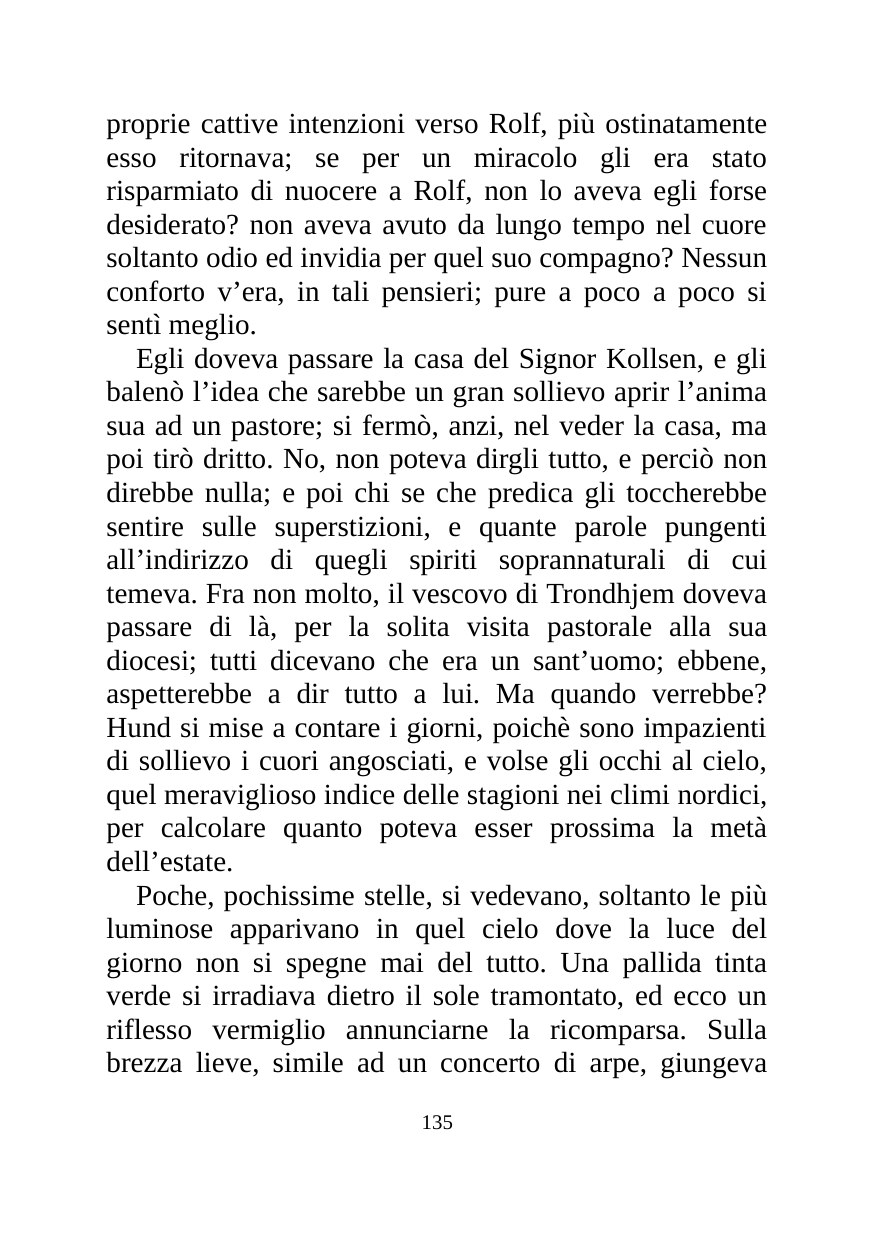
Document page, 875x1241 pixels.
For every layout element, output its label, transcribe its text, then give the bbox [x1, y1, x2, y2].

text proprie cattive intenzioni verso Rolf, più ostinatamente esso ritornava; se per un miracolo gli era stato risparmiato di nuocere a Rolf, non lo aveva egli forse desiderato? non aveva avuto da lungo tempo nel cuore soltanto odio ed invidia per quel suo compagno? Nessun conforto v’era, in tali pensieri; pure a poco a poco si sentì meglio. [106, 106, 768, 341]
text Poche, pochissime stelle, si vedevano, soltanto le più luminose apparivano in quel cielo dove la luce del giorno non si spegne mai del tutto. Una pallida tinta verde si irradiava dietro il sole tramontato, ed ecco un riflesso vermiglio annunciarne la ricomparsa. Sulla brezza lieve, simile ad un concerto di arpe, giungeva [106, 878, 768, 1079]
text Egli doveva passare la casa del Signor Kollsen, e gli balenò l’idea che sarebbe un gran sollievo aprir l’anima sua ad un pastore; si fermò, anzi, nel veder la casa, ma poi tirò dritto. No, non poteva dirgli tutto, e perciò non direbbe nulla; e poi chi se che predica gli toccherebbe sentire sulle superstizioni, e quante parole pungenti all’indirizzo di quegli spiriti soprannaturali di cui temeva. Fra non molto, il vescovo di Trondhjem doveva passare di là, per la solita visita pastorale alla sua diocesi; tutti dicevano che era un sant’uomo; ebbene, aspetterebbe a dir tutto a lui. Ma quando verrebbe? Hund si mise a contare i giorni, poichè sono impazienti di sollievo i cuori angosciati, e volse gli occhi al cielo, quel meraviglioso indice delle stagioni nei climi nordici, per calcolare quanto poteva esser prossima la metà dell’estate. [106, 341, 768, 878]
